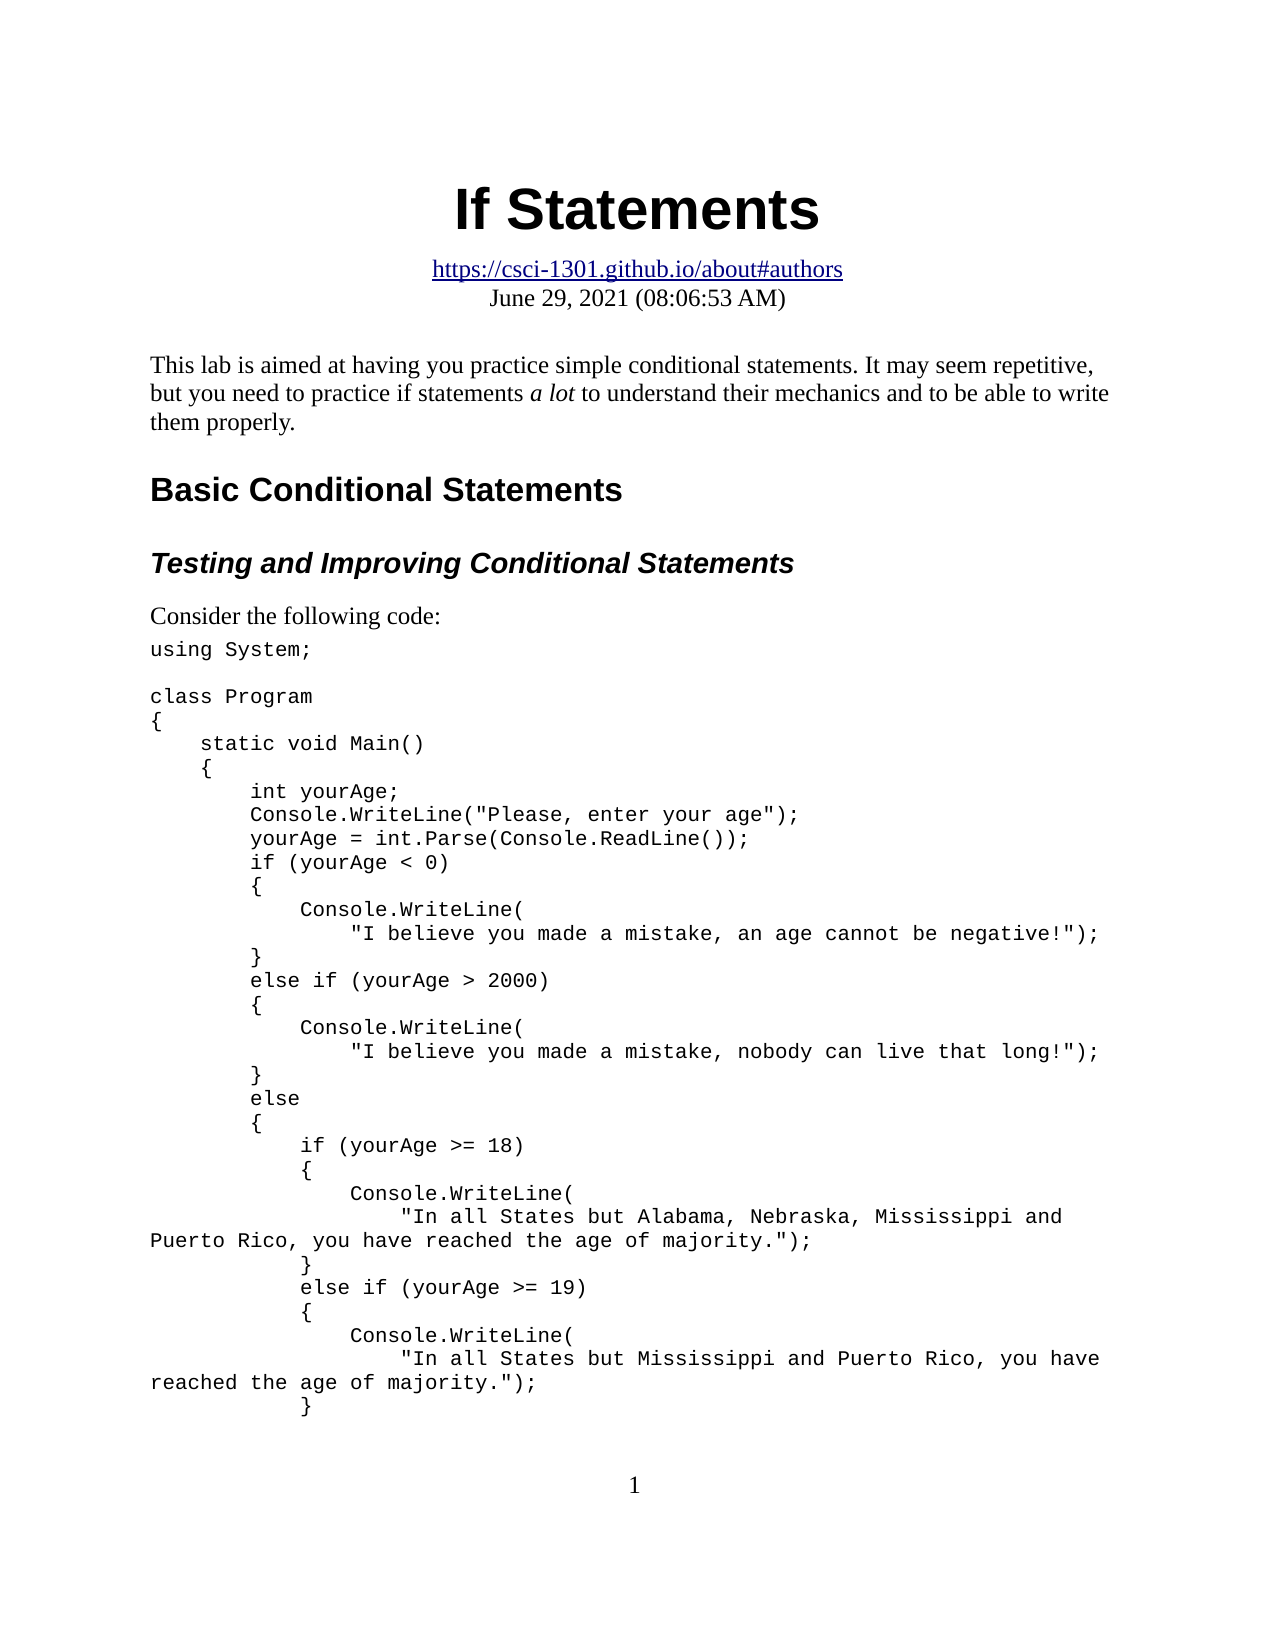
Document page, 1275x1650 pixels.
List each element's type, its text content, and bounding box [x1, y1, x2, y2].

text "I believe you made a mistake, an age cannot be negative!"); [150, 923, 1125, 946]
text June 29, 2021 (08:06:53 AM) [150, 283, 1125, 312]
text int yourAge; [150, 781, 1125, 804]
text if (yourAge >= 18) [150, 1135, 1125, 1159]
text Console.WriteLine( [150, 1017, 1125, 1041]
text "In all States but Alabama, Nebraska, Mississippi and Puerto Rico, you have reached the age of majority."); [150, 1206, 1125, 1254]
text } [150, 1396, 1125, 1419]
text { [150, 1301, 1125, 1324]
text Console.WriteLine( [150, 1183, 1125, 1206]
text static void Main() [150, 733, 1125, 757]
text { [150, 1112, 1125, 1135]
text class Program [150, 686, 1125, 710]
text { [150, 757, 1125, 781]
text { [150, 1159, 1125, 1183]
title If Statements [150, 175, 1125, 242]
text yourAge = int.Parse(Console.ReadLine()); [150, 828, 1125, 852]
text } [150, 1064, 1125, 1088]
text } [150, 1254, 1125, 1277]
text "I believe you made a mistake, nobody can live that long!"); [150, 1041, 1125, 1064]
text { [150, 875, 1125, 899]
text Console.WriteLine( [150, 899, 1125, 923]
subtitle Basic Conditional Statements [150, 470, 1125, 509]
text else if (yourAge >= 19) [150, 1277, 1125, 1301]
text } [150, 946, 1125, 970]
text Consider the following code: [150, 601, 1125, 630]
text This lab is aimed at having you practice simple conditional statements. It may seem repetitive, but you need to practice if statements a lot to understand their mechanics and to be able to write them properly. [150, 350, 1125, 436]
subtitle Testing and Improving Conditional Statements [150, 546, 1125, 580]
text { [150, 993, 1125, 1017]
text else [150, 1088, 1125, 1112]
text if (yourAge < 0) [150, 852, 1125, 875]
text { [150, 710, 1125, 733]
text using System; [150, 639, 1125, 662]
text https://csci-1301.github.io/about#authors [150, 254, 1125, 283]
text Console.WriteLine("Please, enter your age"); [150, 804, 1125, 828]
text Console.WriteLine( [150, 1324, 1125, 1348]
text else if (yourAge > 2000) [150, 970, 1125, 993]
text "In all States but Mississippi and Puerto Rico, you have reached the age of majority."); [150, 1348, 1125, 1396]
